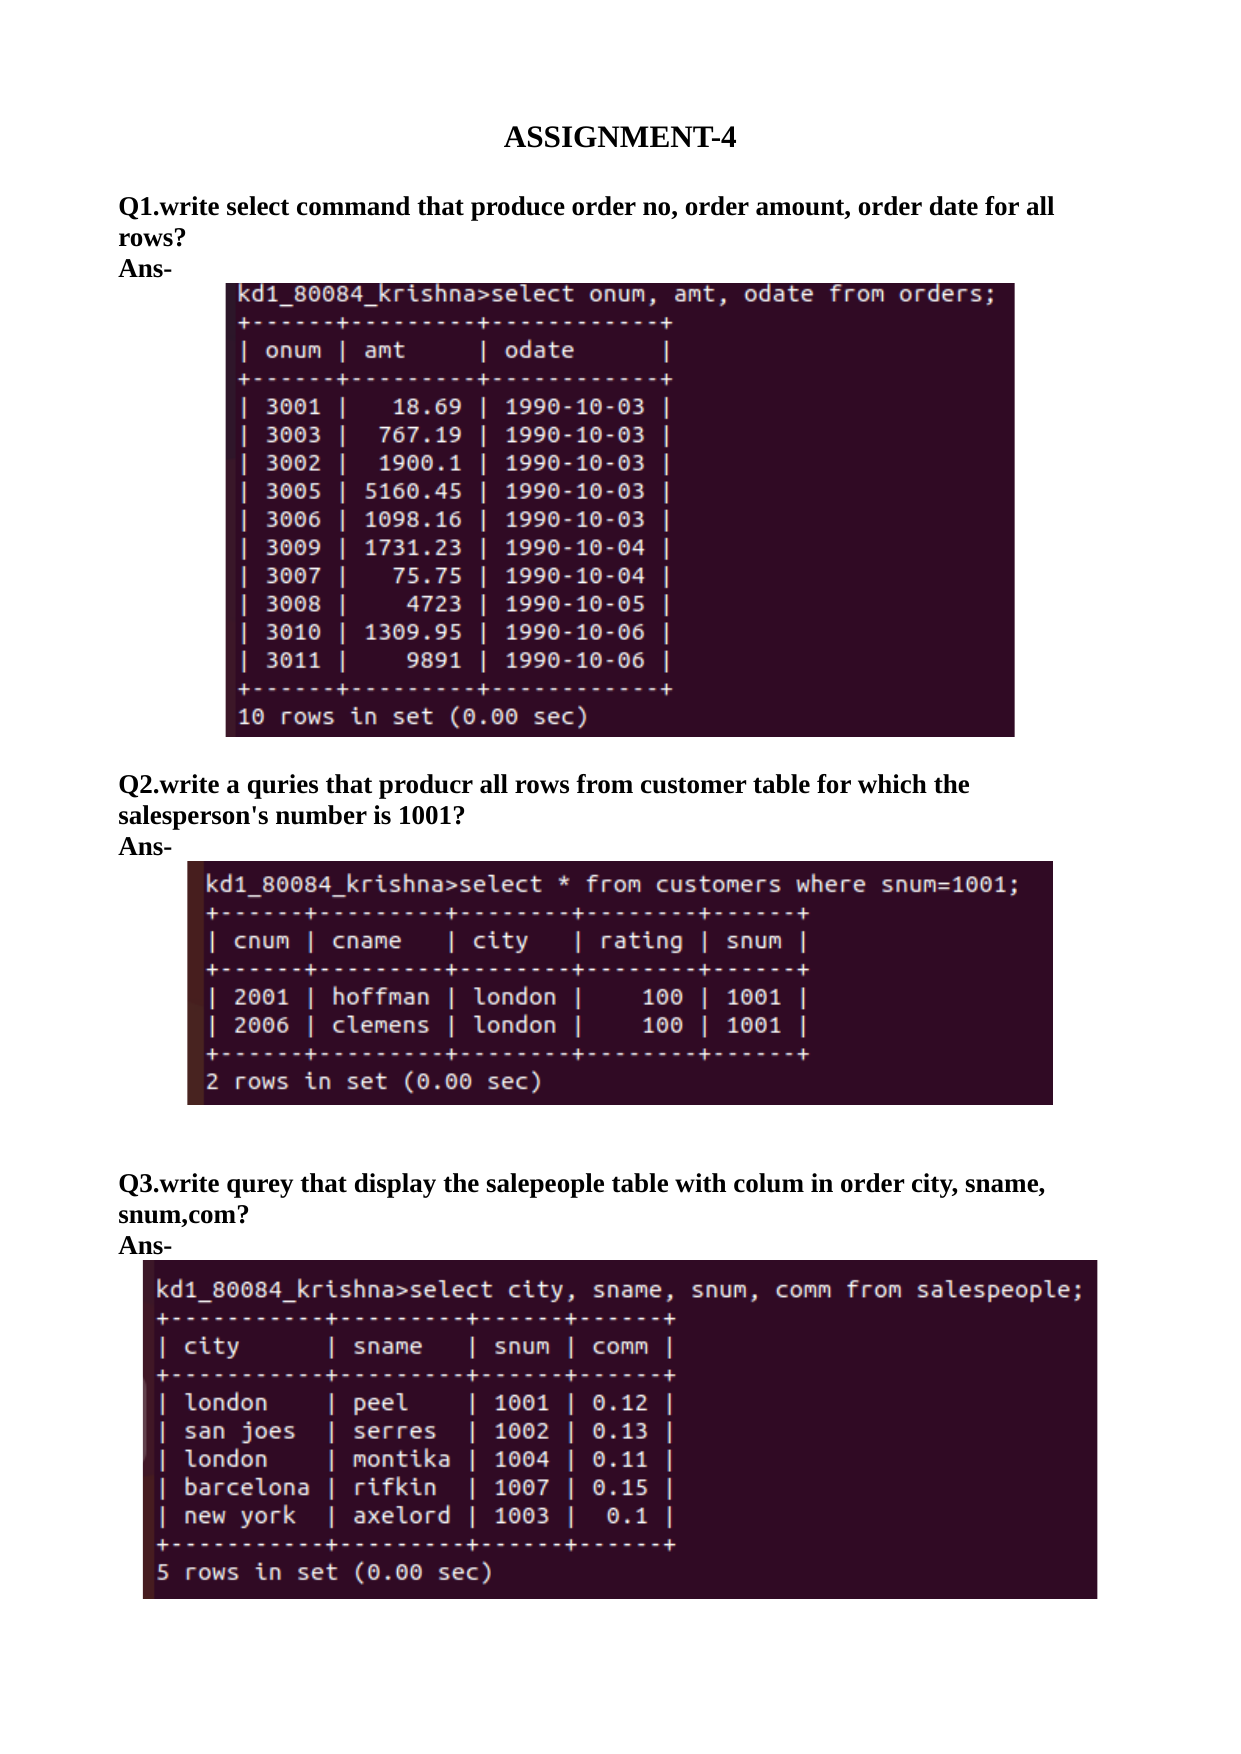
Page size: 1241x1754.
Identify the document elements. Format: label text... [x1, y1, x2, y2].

text Q2.write a quries that producr all rows from customer table for which the salesperson's number is 1001? [118, 768, 1122, 830]
picture [187, 861, 1053, 1105]
picture [225, 283, 1015, 737]
text Ans- [118, 830, 1122, 861]
text Ans- [118, 252, 1122, 283]
picture [142, 1260, 1098, 1599]
text Ans- [118, 1229, 1122, 1261]
text ASSIGNMENT-4 [118, 118, 1122, 154]
text Q3.write qurey that display the salepeople table with colum in order city, sname, snum,com? [118, 1167, 1122, 1229]
text Q1.write select command that produce order no, order amount, order date for all rows? [118, 190, 1122, 252]
